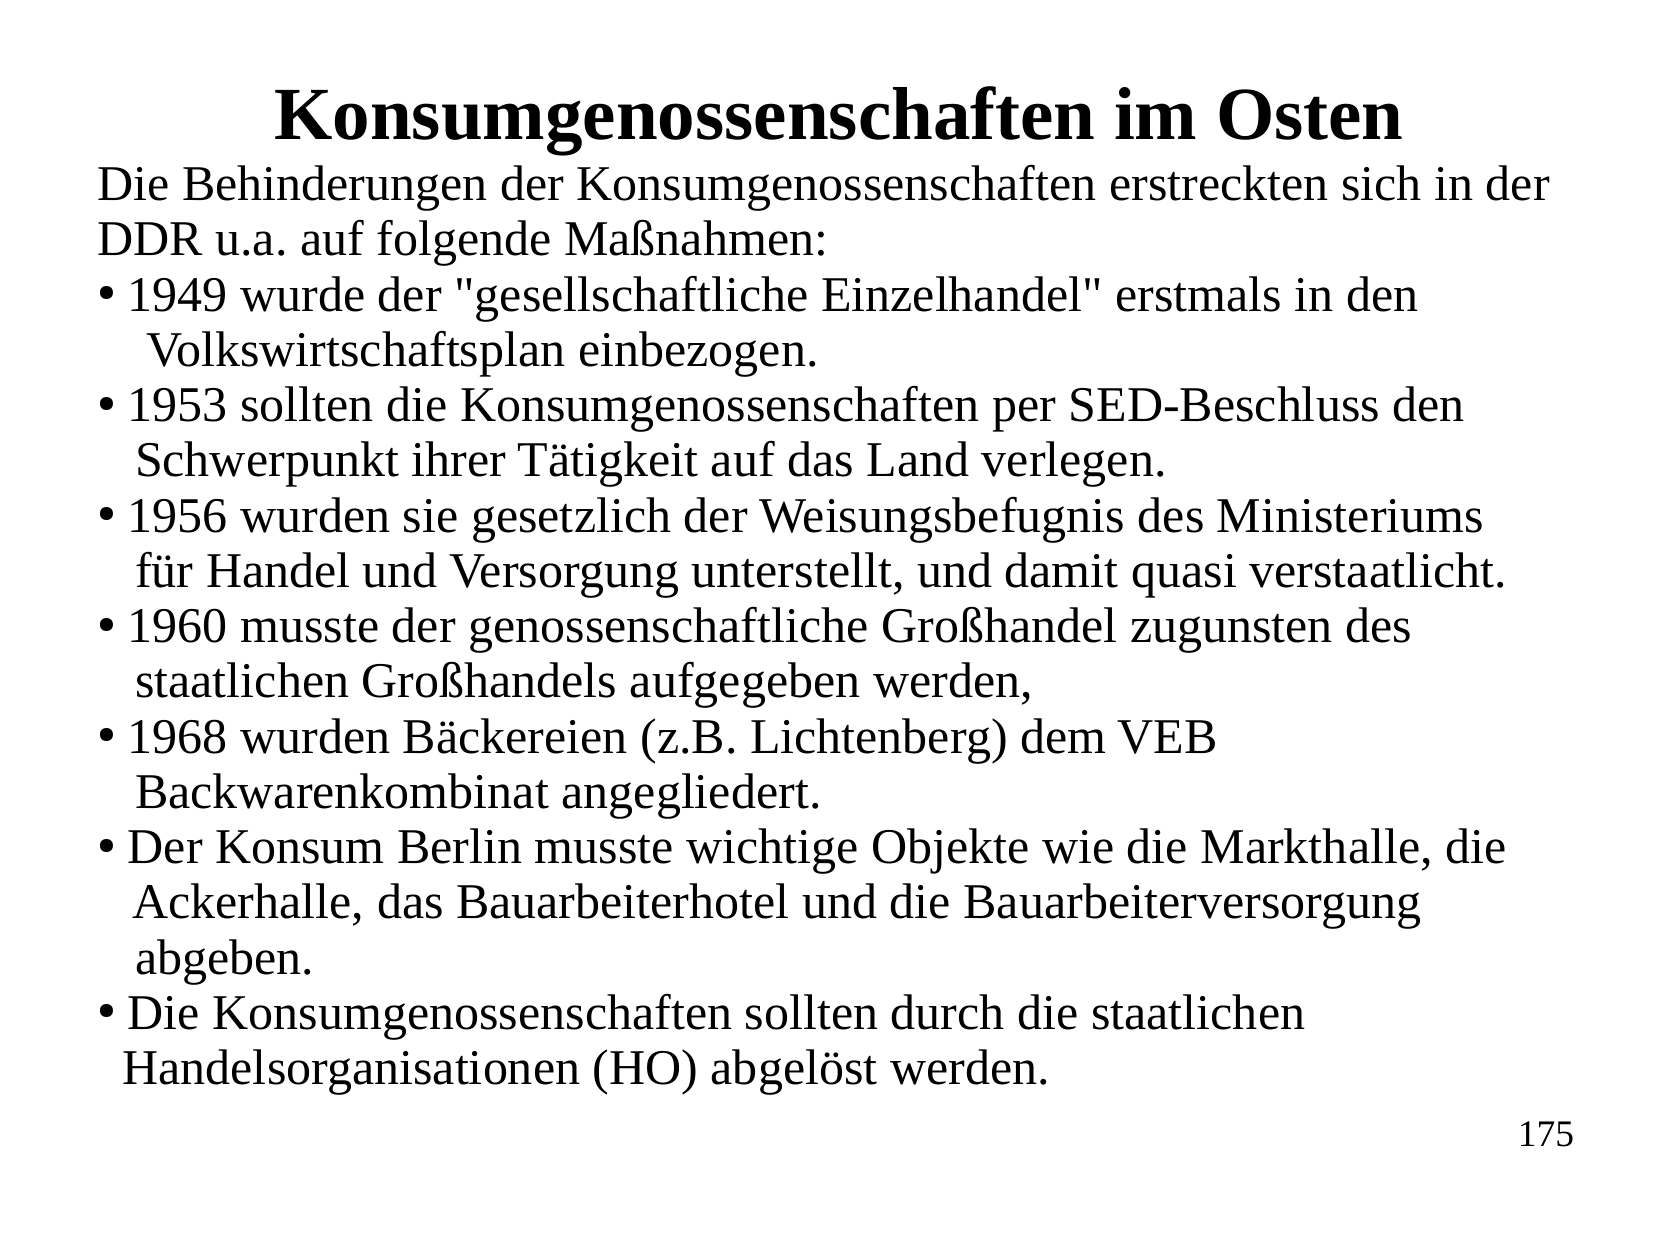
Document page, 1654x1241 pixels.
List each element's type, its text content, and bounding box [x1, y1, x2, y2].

text_box [1389, 1105, 1654, 1176]
text_box Konsumgenossenschaften im Osten Die Behinderungen der Konsumgenossenschaften erstreckten sich in der DDR u.a. auf folgende Maßnahmen: 1949 wurde der "gesellschaftliche Einzelhandel" erstmals in den Volkswirtschaftsplan einbezogen. 1953 sollten die Konsumgenossenschaften per SED-Beschluss den Schwerpunkt ihrer Tätigkeit auf das Land verlegen. 1956 wurden sie gesetzlich der Weisungsbefugnis des Ministeriums für Handel und Versorgung unterstellt, und damit quasi verstaatlicht. 1960 musste der genossenschaftliche Großhandel zugunsten des staatlichen Großhandels aufgegeben werden, 1968 wurden Bäckereien (z.B. Lichtenberg) dem VEB Backwarenkombinat angegliedert. Der Konsum Berlin musste wichtige Objekte wie die Markthalle, die Ackerhalle, das Bauarbeiterhotel und die Bauarbeiterversorgung abgeben. Die Konsumgenossenschaften sollten durch die staatlichen Handelsorganisationen (HO) abgelöst werden. [82, 65, 1597, 1112]
